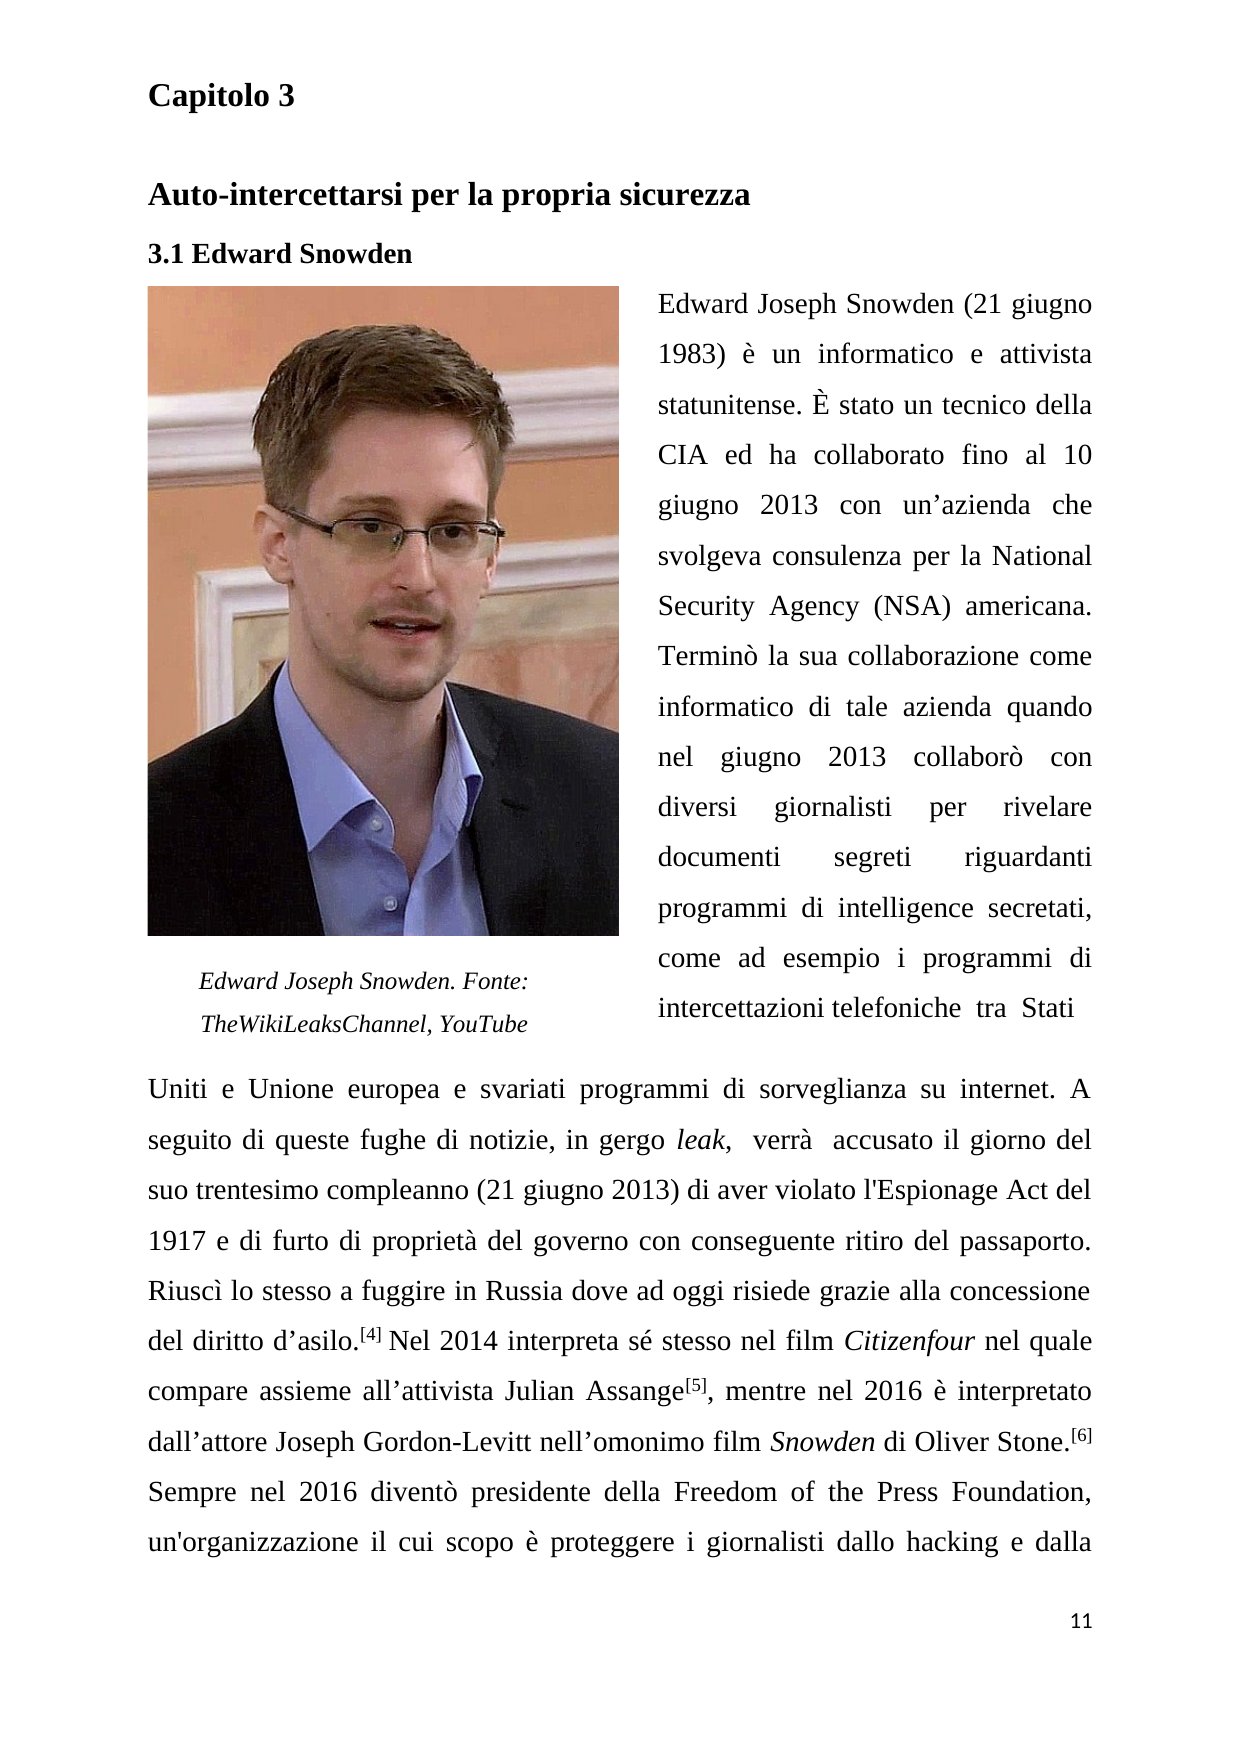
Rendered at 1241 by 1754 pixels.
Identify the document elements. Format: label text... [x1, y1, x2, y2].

text Edward Joseph Snowden. Fonte: TheWikiLeaksChannel, YouTube [148, 966, 583, 1038]
text Uniti e Unione europea e svariati programmi di sorveglianza su internet. A seguito di queste fughe di notizie, in gergo leak, verrà accusato il giorno del suo trentesimo compleanno (21 giugno 2013) di aver violato l'Espionage Act del 1917 e di furto di proprietà del governo con conseguente ritiro del passaporto. Riuscì lo stesso a fuggire in Russia dove ad oggi risiede grazie alla concessione del diritto d’asilo.[4] Nel 2014 interpreta sé stesso nel film Citizenfour nel quale compare assieme all’attivista Julian Assange[5], mentre nel 2016 è interpretato dall’attore Joseph Gordon-Levitt nell’omonimo film Snowden di Oliver Stone.[6] Sempre nel 2016 diventò presidente della Freedom of the Press Foundation, un'organizzazione il cui scopo è proteggere i giornalisti dallo hacking e dalla [148, 1072, 1092, 1558]
text Edward Joseph Snowden (21 giugno 1983) è un informatico e attivista statunitense. È stato un tecnico della CIA ed ha collaborato fino al 10 giugno 2013 con un’azienda che svolgeva consulenza per la National Security Agency (NSA) americana. Terminò la sua collaborazione come informatico di tale azienda quando nel giugno 2013 collaborò con diversi giornalisti per rivelare documenti segreti riguardanti programmi di intelligence secretati, come ad esempio i programmi di intercettazioni telefoniche tra Stati [658, 286, 1092, 1024]
text Capitolo 3 [148, 75, 1092, 113]
subtitle Auto-intercettarsi per la propria sicurezza [148, 174, 1092, 212]
subtitle 3.1 Edward Snowden [148, 236, 1092, 269]
